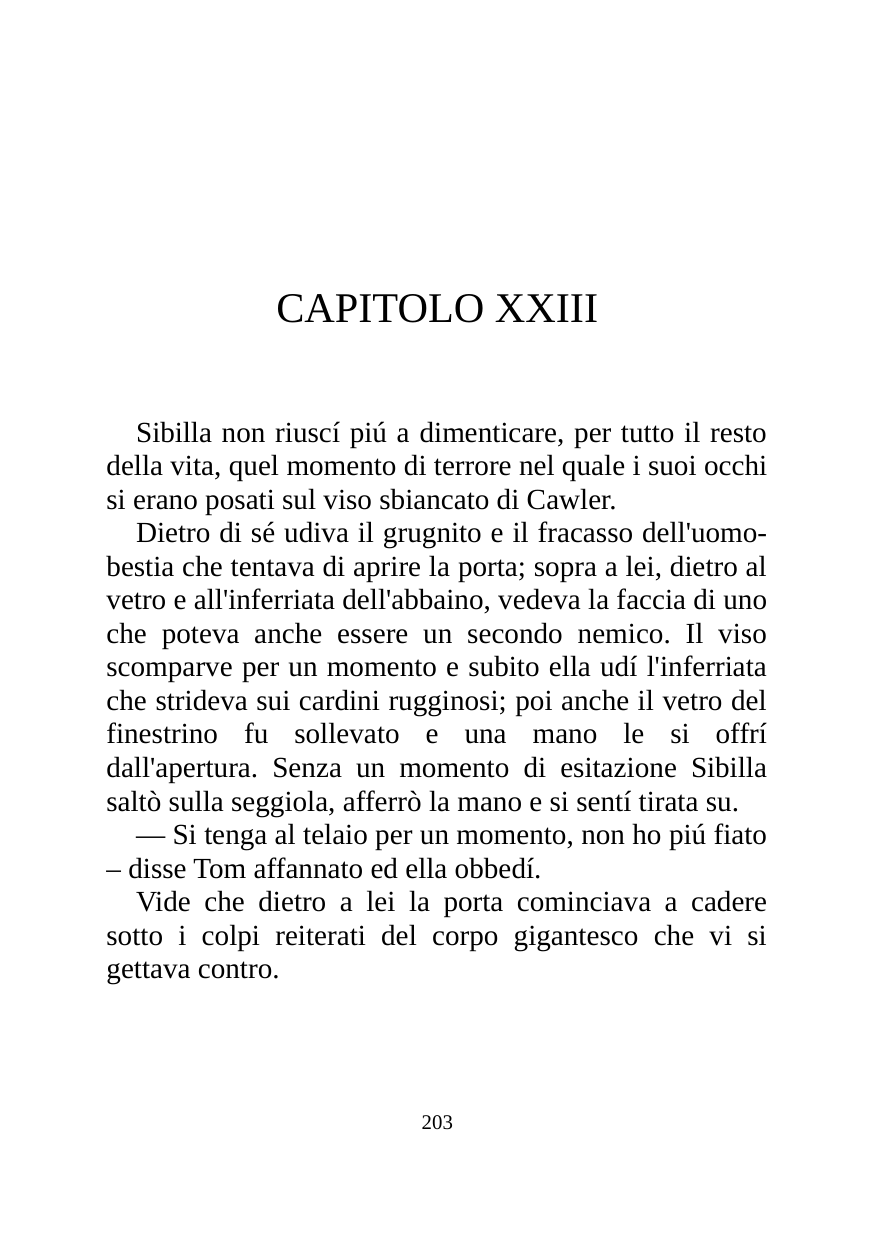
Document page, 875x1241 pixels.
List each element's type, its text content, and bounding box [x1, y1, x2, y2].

text — Si tenga al telaio per un momento, non ho piú fiato – disse Tom affannato ed ella obbedí. [106, 817, 768, 884]
text Sibilla non riuscí piú a dimenticare, per tutto il resto della vita, quel momento di terrore nel quale i suoi occhi si erano posati sul viso sbiancato di Cawler. [106, 415, 768, 515]
text Dietro di sé udiva il grugnito e il fracasso dell'uomo-bestia che tentava di aprire la porta; sopra a lei, dietro al vetro e all'inferriata dell'abbaino, vedeva la faccia di uno che poteva anche essere un secondo nemico. Il viso scomparve per un momento e subito ella udí l'inferriata che strideva sui cardini rugginosi; poi anche il vetro del finestrino fu sollevato e una mano le si offrí dall'apertura. Senza un momento di esitazione Sibilla saltò sulla seggiola, afferrò la mano e si sentí tirata su. [106, 515, 768, 817]
subtitle CAPITOLO XXIII [106, 283, 768, 332]
text Vide che dietro a lei la porta cominciava a cadere sotto i colpi reiterati del corpo gigantesco che vi si gettava contro. [106, 884, 768, 985]
